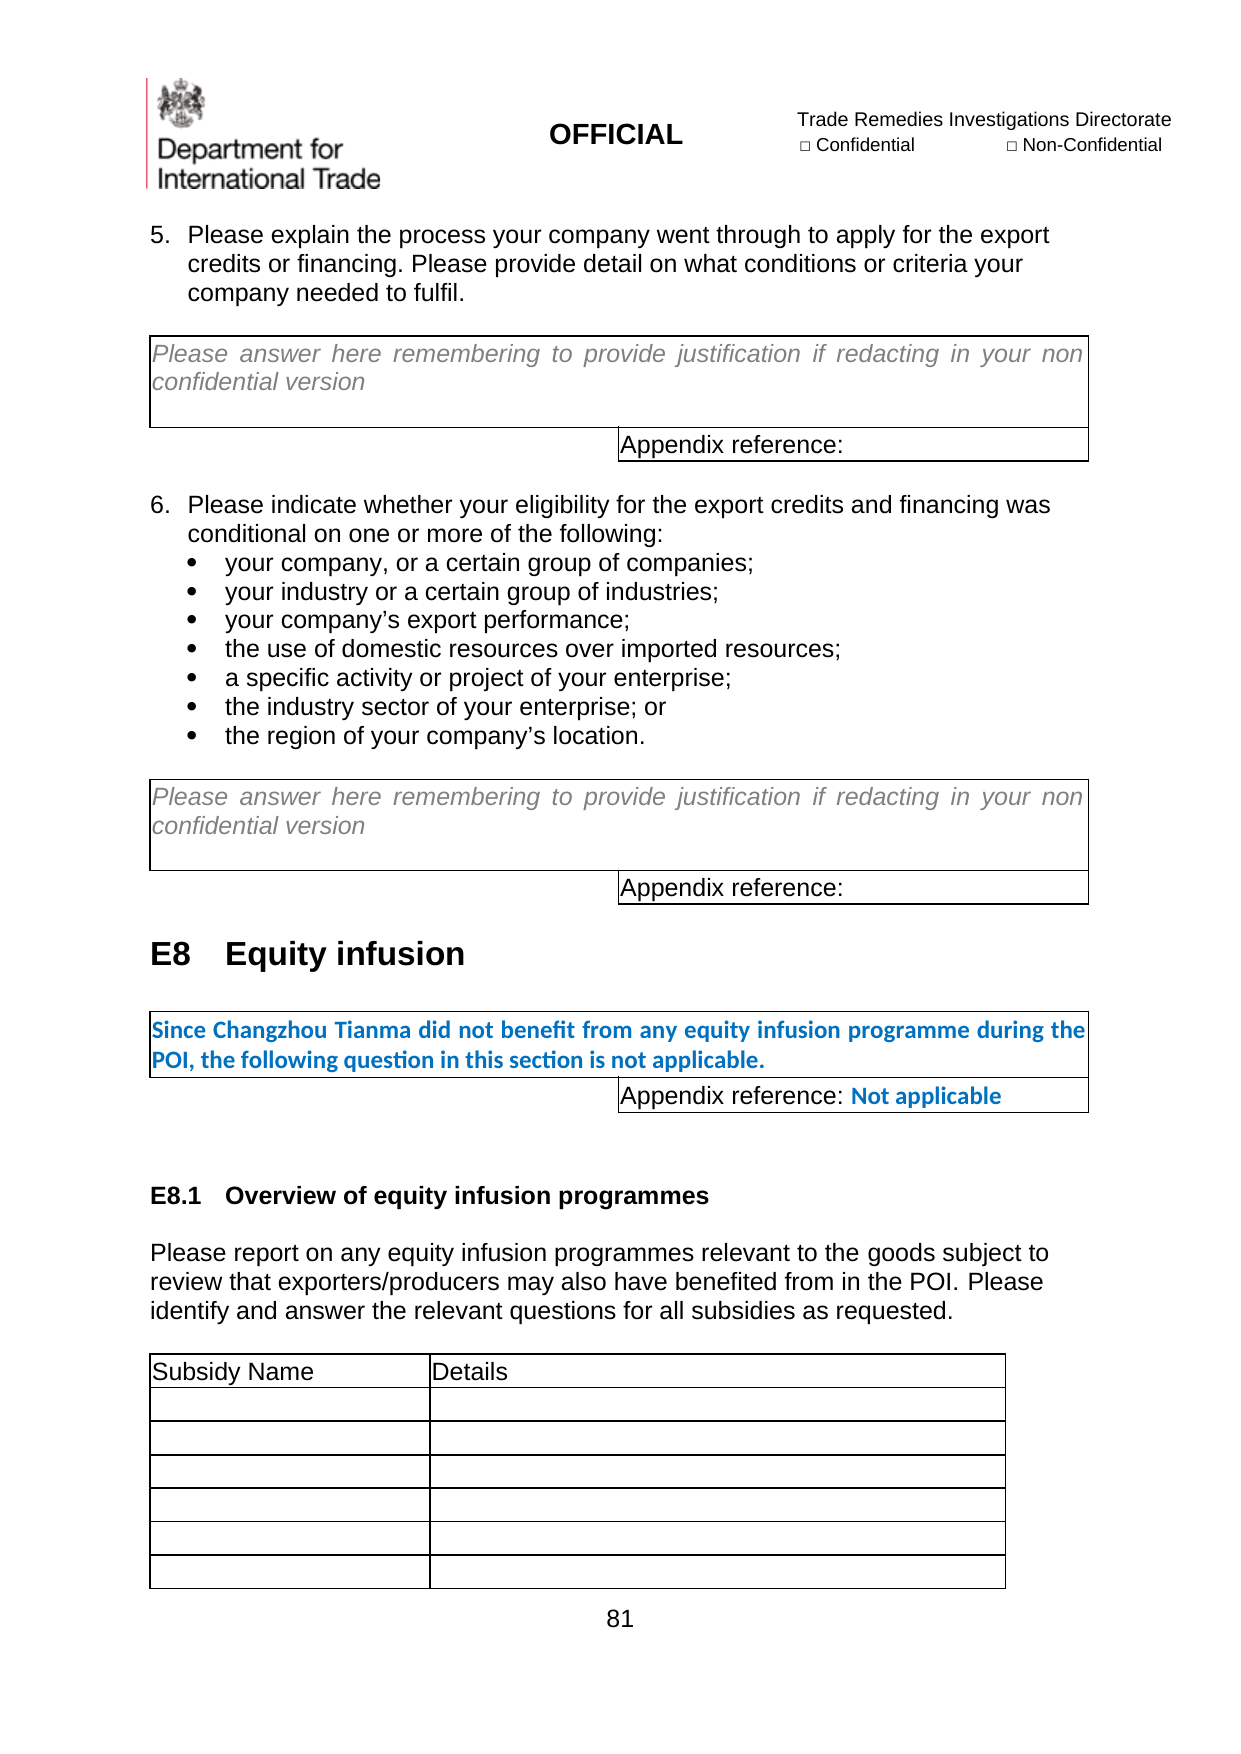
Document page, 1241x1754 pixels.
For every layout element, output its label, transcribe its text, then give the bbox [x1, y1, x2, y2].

table_cell [151, 1456, 429, 1487]
table_cell [431, 1388, 1005, 1420]
subtitle E8 Equity infusion [150, 934, 1090, 972]
table_cell Appendix reference: Not applicable [619, 1078, 1088, 1112]
list the industry sector of your enterprise; or [187, 692, 1090, 721]
table_cell [431, 1489, 1005, 1521]
table_cell [431, 1456, 1005, 1487]
table_cell [431, 1522, 1005, 1554]
table_header Details [431, 1355, 1005, 1387]
table_cell [150, 1078, 618, 1112]
list the use of domestic resources over imported resources; [187, 634, 1090, 663]
table_cell [151, 1556, 429, 1588]
text E8.1 Overview of equity infusion programmes [150, 1181, 1090, 1209]
table_header Subsidy Name [151, 1355, 429, 1387]
table_cell [151, 1422, 429, 1454]
list your industry or a certain group of industries; [187, 577, 1090, 606]
table_cell Appendix reference: [619, 428, 1088, 460]
list a specific activity or project of your enterprise; [187, 663, 1090, 692]
table_cell [151, 1489, 429, 1521]
table_cell [151, 1522, 429, 1554]
list Please indicate whether your eligibility for the export credits and financing was conditional on one or more of the following: [150, 490, 1090, 548]
table_cell [151, 1388, 429, 1420]
text Please report on any equity infusion programmes relevant to the goods subject to review that exporters/producers may also have benefited from in the POI. Please identify and answer the relevant questions for all subsidies as requested. [150, 1238, 1090, 1324]
list your company, or a certain group of companies; [187, 548, 1090, 577]
list your company’s export performance; [187, 606, 1090, 634]
list Please explain the process your company went through to apply for the export credits or financing. Please provide detail on what conditions or criteria your company needed to fulfil. [150, 220, 1090, 306]
table_cell [431, 1556, 1005, 1588]
table_header Since Changzhou Tianma did not benefit from any equity infusion programme during the POI, the following question in this section is not applicable. [151, 1012, 1088, 1076]
table_cell [150, 871, 618, 903]
table_header Please answer here remembering to provide justification if redacting in your non confidential version [151, 337, 1088, 426]
table_header Please answer here remembering to provide justification if redacting in your non confidential version [151, 780, 1088, 870]
table_cell [431, 1422, 1005, 1454]
list the region of your company’s location. [187, 721, 1090, 750]
table_cell Appendix reference: [619, 871, 1088, 903]
table_cell [150, 428, 618, 460]
